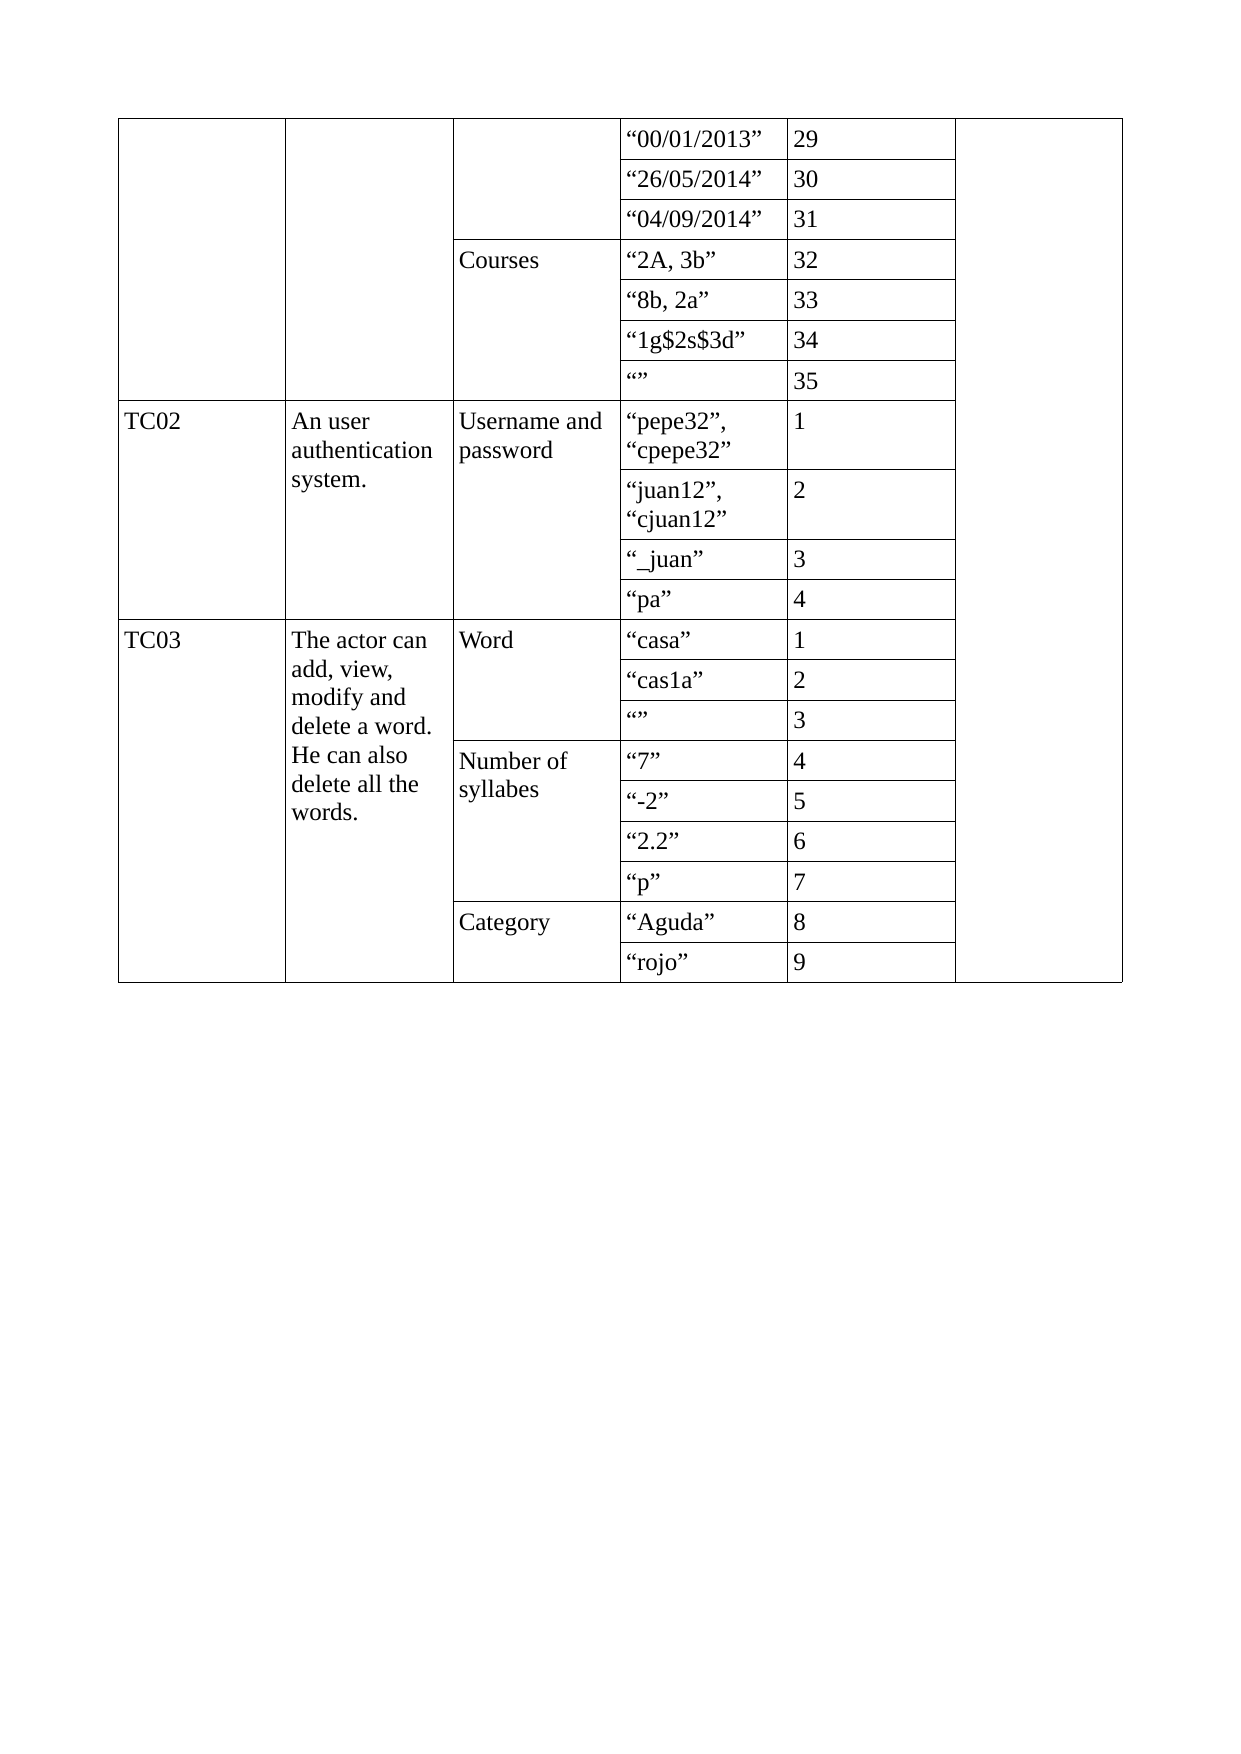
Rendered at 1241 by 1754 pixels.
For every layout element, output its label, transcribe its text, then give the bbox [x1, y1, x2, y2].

table_cell TC03 [119, 620, 285, 982]
table_cell “” [621, 361, 787, 400]
table_cell 29 [788, 119, 955, 158]
table_cell “2.2” [621, 822, 787, 861]
table_cell 30 [788, 160, 955, 199]
table_cell “juan12”, “cjuan12” [621, 470, 787, 538]
table_cell 32 [788, 240, 955, 279]
table_cell [454, 119, 620, 239]
table_cell 33 [788, 280, 955, 320]
table_cell 34 [788, 321, 955, 360]
table_cell “1g$2s$3d” [621, 321, 787, 360]
table_cell 1 [788, 620, 955, 659]
table_cell 35 [788, 361, 955, 400]
table_header [956, 119, 1122, 982]
table_cell “2A, 3b” [621, 240, 787, 279]
table_cell TC02 [119, 401, 285, 619]
table_cell 9 [788, 943, 955, 982]
table_cell 1 [788, 401, 955, 469]
table_cell “Aguda” [621, 902, 787, 942]
table_cell 2 [788, 660, 955, 700]
table_cell Number of syllabes [454, 741, 620, 901]
table_cell “pepe32”, “cpepe32” [621, 401, 787, 469]
table_cell 5 [788, 781, 955, 821]
table_cell “00/01/2013” [621, 119, 787, 158]
table_cell “” [621, 701, 787, 740]
table_cell 8 [788, 902, 955, 942]
table_cell 3 [788, 540, 955, 579]
table_cell 4 [788, 741, 955, 780]
table_cell “7” [621, 741, 787, 780]
table_cell [286, 119, 453, 400]
table_cell “26/05/2014” [621, 160, 787, 199]
table_cell The actor can add, view, modify and delete a word. He can also delete all the words. [286, 620, 453, 982]
table_cell 4 [788, 580, 955, 619]
table_cell “8b, 2a” [621, 280, 787, 320]
table_cell Word [454, 620, 620, 740]
table_cell 2 [788, 470, 955, 538]
table_cell “pa” [621, 580, 787, 619]
table_cell 6 [788, 822, 955, 861]
table_cell “_juan” [621, 540, 787, 579]
table_cell “p” [621, 862, 787, 901]
table_cell 31 [788, 200, 955, 239]
table_cell “-2” [621, 781, 787, 821]
table_cell Courses [454, 240, 620, 400]
table_cell “casa” [621, 620, 787, 659]
table_cell “cas1a” [621, 660, 787, 700]
table_cell “04/09/2014” [621, 200, 787, 239]
table_cell Category [454, 902, 620, 982]
table_cell [119, 119, 285, 400]
table_cell “rojo” [621, 943, 787, 982]
table_cell 7 [788, 862, 955, 901]
table_cell 3 [788, 701, 955, 740]
table_cell Username and password [454, 401, 620, 619]
table_cell An user authentication system. [286, 401, 453, 619]
